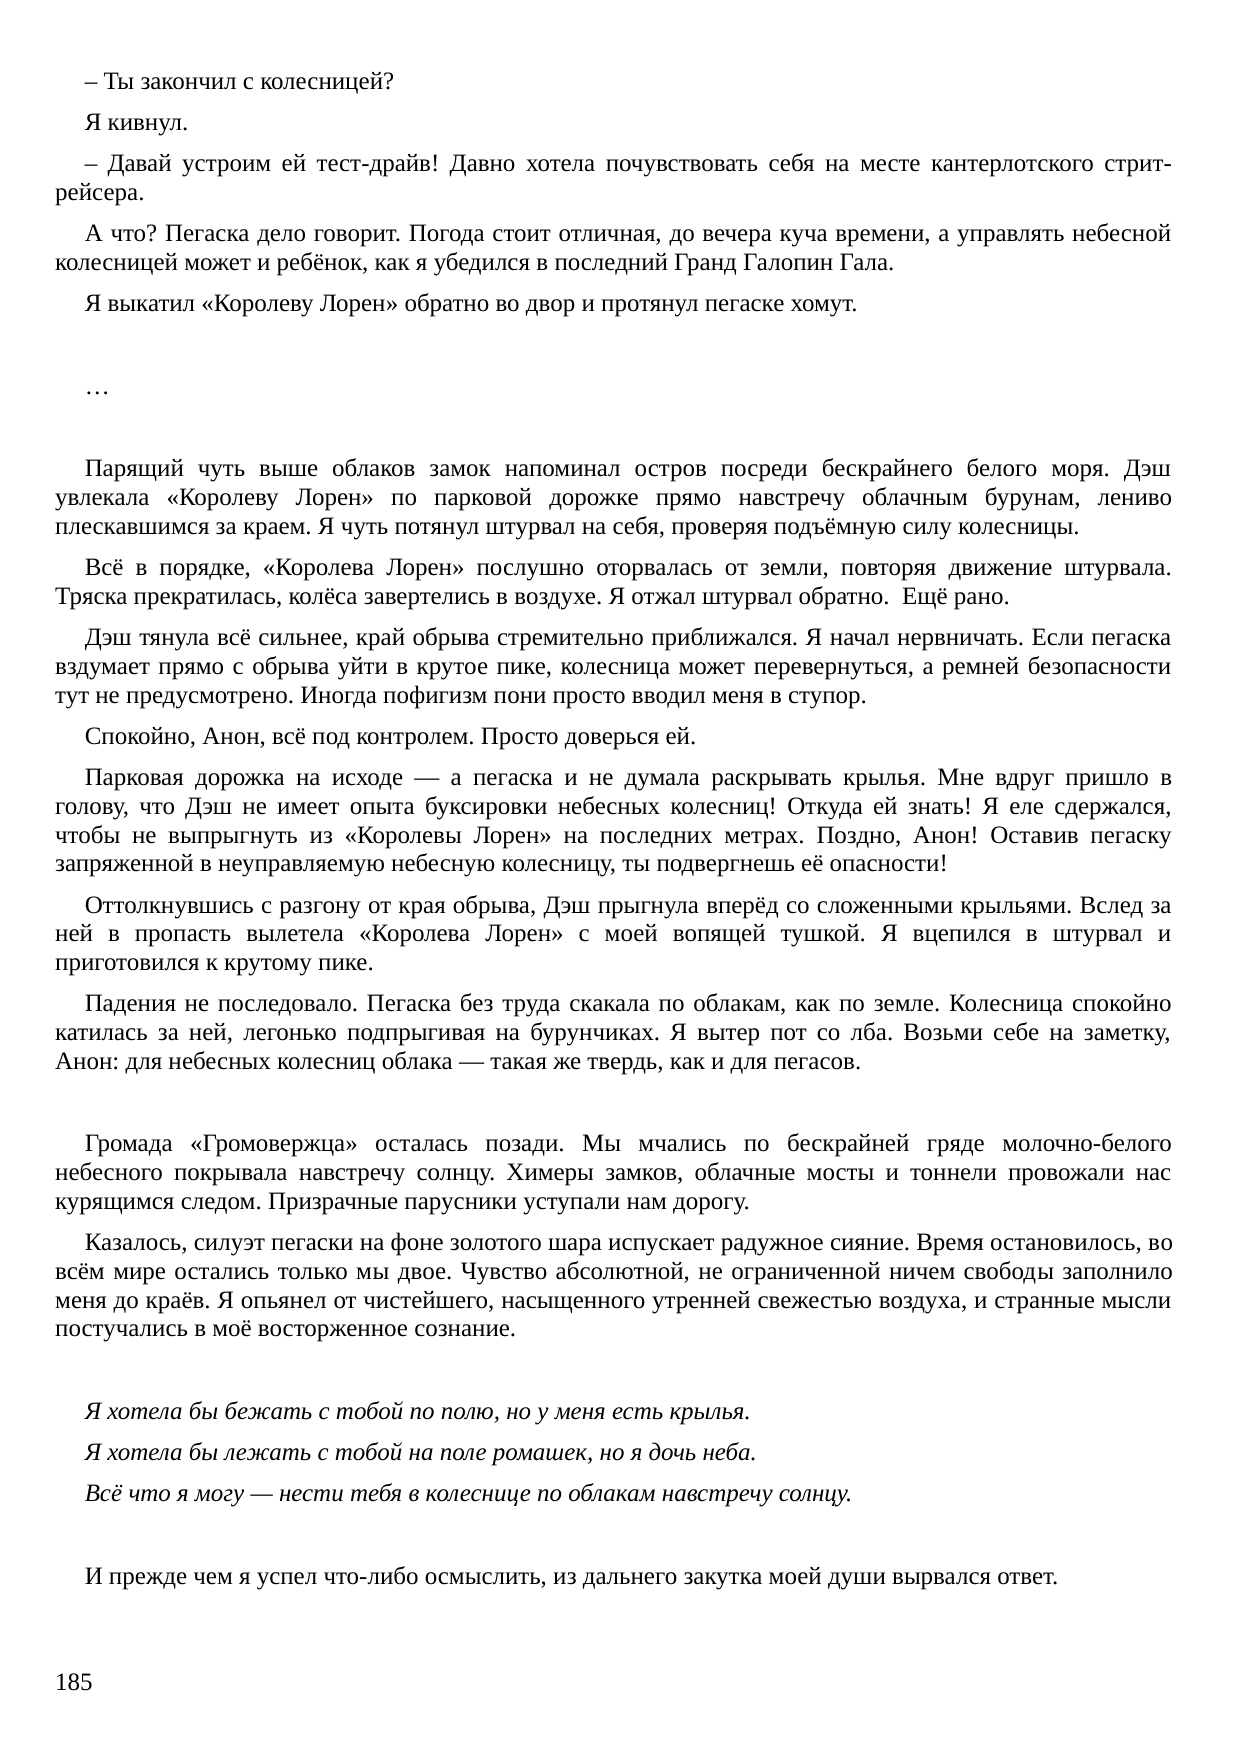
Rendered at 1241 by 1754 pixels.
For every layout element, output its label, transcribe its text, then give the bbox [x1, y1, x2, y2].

text Парящий чуть выше облаков замок напоминал остров посреди бескрайнего белого моря. Дэш увлекала «Королеву Лорен» по парковой дорожке прямо навстречу облачным бурунам, лениво плескавшимся за краем. Я чуть потянул штурвал на себя, проверяя подъёмную силу колесницы. [55, 453, 1173, 540]
text Громада «Громовержца» осталась позади. Мы мчались по бескрайней гряде молочно-белого небесного покрывала навстречу солнцу. Химеры замков, облачные мосты и тоннели провожали нас курящимся следом. Призрачные парусники уступали нам дорогу. [55, 1128, 1173, 1215]
text Казалось, силуэт пегаски на фоне золотого шара испускает радужное сияние. Время остановилось, во всём мире остались только мы двое. Чувство абсолютной, не ограниченной ничем свободы заполнило меня до краёв. Я опьянел от чистейшего, насыщенного утренней свежестью воздуха, и странные мысли постучались в моё восторженное сознание. [55, 1227, 1173, 1342]
text Дэш тянула всё сильнее, край обрыва стремительно приближался. Я начал нервничать. Если пегаска вздумает прямо с обрыва уйти в крутое пике, колесница может перевернуться, а ремней безопасности тут не предусмотрено. Иногда пофигизм пони просто вводил меня в ступор. [55, 622, 1173, 708]
text Оттолкнувшись с разгону от края обрыва, Дэш прыгнула вперёд со сложенными крыльями. Вслед за ней в пропасть вылетела «Королева Лорен» с моей вопящей тушкой. Я вцепился в штурвал и приготовился к крутому пике. [55, 890, 1173, 976]
text Всё в порядке, «Королева Лорен» послушно оторвалась от земли, повторяя движение штурвала. Тряска прекратилась, колёса завертелись в воздухе. Я отжал штурвал обратно. Ещё рано. [55, 552, 1173, 610]
text – Давай устроим ей тест-драйв! Давно хотела почувствовать себя на месте кантерлотского стрит-рейсера. [55, 148, 1173, 206]
text Я выкатил «Королеву Лорен» обратно во двор и протянул пегаске хомут. [55, 288, 1173, 317]
text Падения не последовало. Пегаска без труда скакала по облакам, как по земле. Колесница спокойно катилась за ней, легонько подпрыгивая на бурунчиках. Я вытер пот со лба. Возьми себе на заметку, Анон: для небесных колесниц облака — такая же твердь, как и для пегасов. [55, 988, 1173, 1075]
text Я хотела бы лежать с тобой на поле ромашек, но я дочь неба. [55, 1437, 1173, 1466]
text И прежде чем я успел что-либо осмыслить, из дальнего закутка моей души вырвался ответ. [55, 1561, 1173, 1590]
text Парковая дорожка на исходе — а пегаска и не думала раскрывать крылья. Мне вдруг пришло в голову, что Дэш не имеет опыта буксировки небесных колесниц! Откуда ей знать! Я еле сдержался, чтобы не выпрыгнуть из «Королевы Лорен» на последних метрах. Поздно, Анон! Оставив пегаску запряженной в неуправляемую небесную колесницу, ты подвергнешь её опасности! [55, 762, 1173, 877]
text Всё что я могу — нести тебя в колеснице по облакам навстречу солнцу. [55, 1478, 1173, 1507]
text Я хотела бы бежать с тобой по полю, но у меня есть крылья. [55, 1396, 1173, 1425]
text А что? Пегаска дело говорит. Погода стоит отличная, до вечера куча времени, а управлять небесной колесницей может и ребёнок, как я убедился в последний Гранд Галопин Гала. [55, 218, 1173, 276]
text Я кивнул. [55, 107, 1173, 136]
text … [55, 371, 1173, 400]
text – Ты закончил с колесницей? [55, 66, 1173, 95]
text Спокойно, Анон, всё под контролем. Просто доверься ей. [55, 721, 1173, 750]
